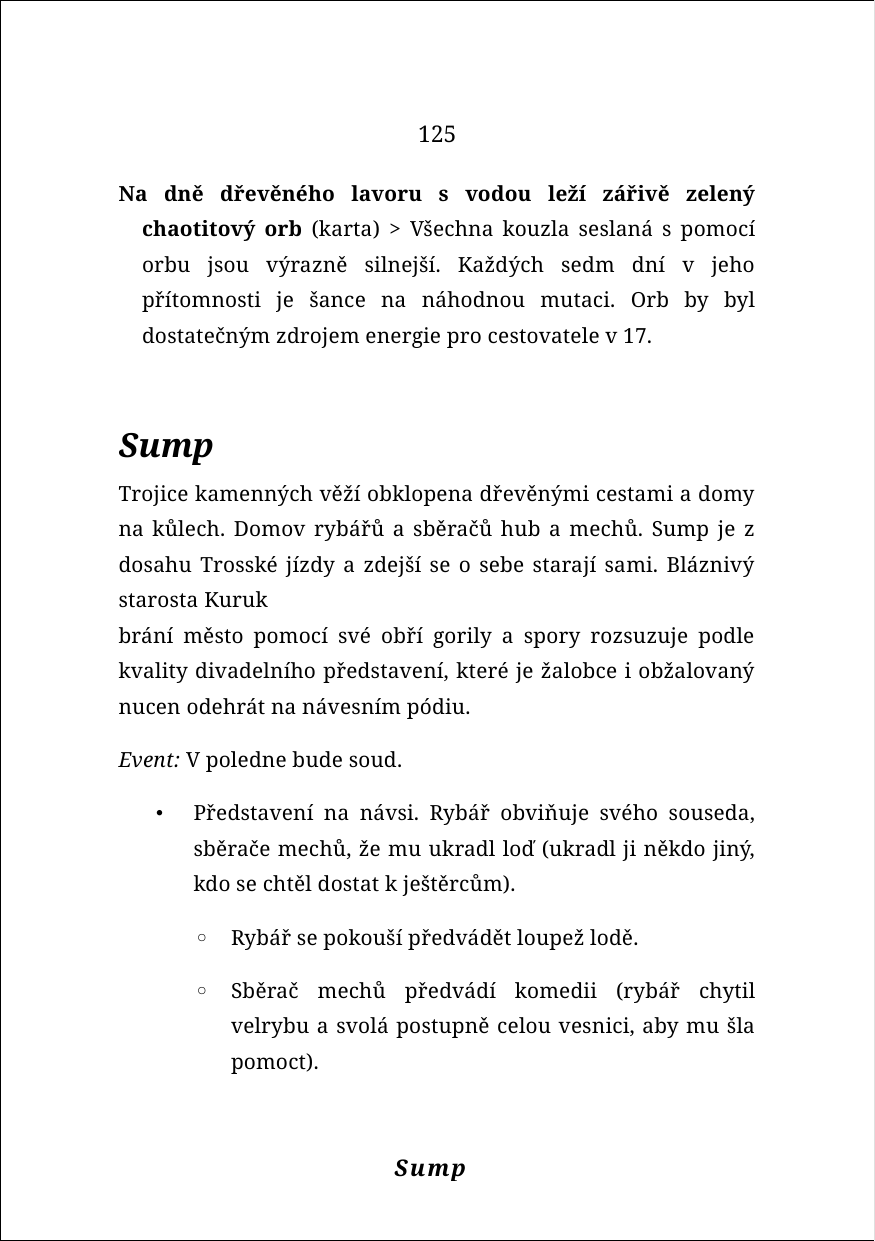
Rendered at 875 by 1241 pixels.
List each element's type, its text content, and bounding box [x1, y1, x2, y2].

list Představení na návsi. Rybář obviňuje svého souseda, sběrače mechů, že mu ukradl loď (ukradl ji někdo jiný, kdo se chtěl dostat k ještěrcům). [156, 798, 756, 898]
subtitle Sump [118, 422, 756, 467]
list Sběrač mechů předvádí komedii (rybář chytil velrybu a svolá postupně celou vesnici, aby mu šla pomoct). [193, 976, 756, 1075]
text Trojice kamenných věží obklopena dřevěnými cestami a domy na kůlech. Domov rybářů a sběračů hub a mechů. Sump je z dosahu Trosské jízdy a zdejší se o sebe starají sami. Bláznivý starosta Kuruk brání město pomocí své obří gorily a spory rozsuzuje podle kvality divadelního představení, které je žalobce i obžalovaný nucen odehrát na návesním pódiu. [118, 479, 756, 720]
text Event: V poledne bude soud. [118, 745, 756, 773]
text Na dně dřevěného lavoru s vodou leží zářivě zelený chaotitový orb (karta) > Všechna kouzla seslaná s pomocí orbu jsou výrazně silnejší. Každých sedm dní v jeho přítomnosti je šance na náhodnou mutaci. Orb by byl dostatečným zdrojem energie pro cestovatele v 17. [118, 179, 756, 349]
list Rybář se pokouší předvádět loupež lodě. [193, 923, 756, 951]
